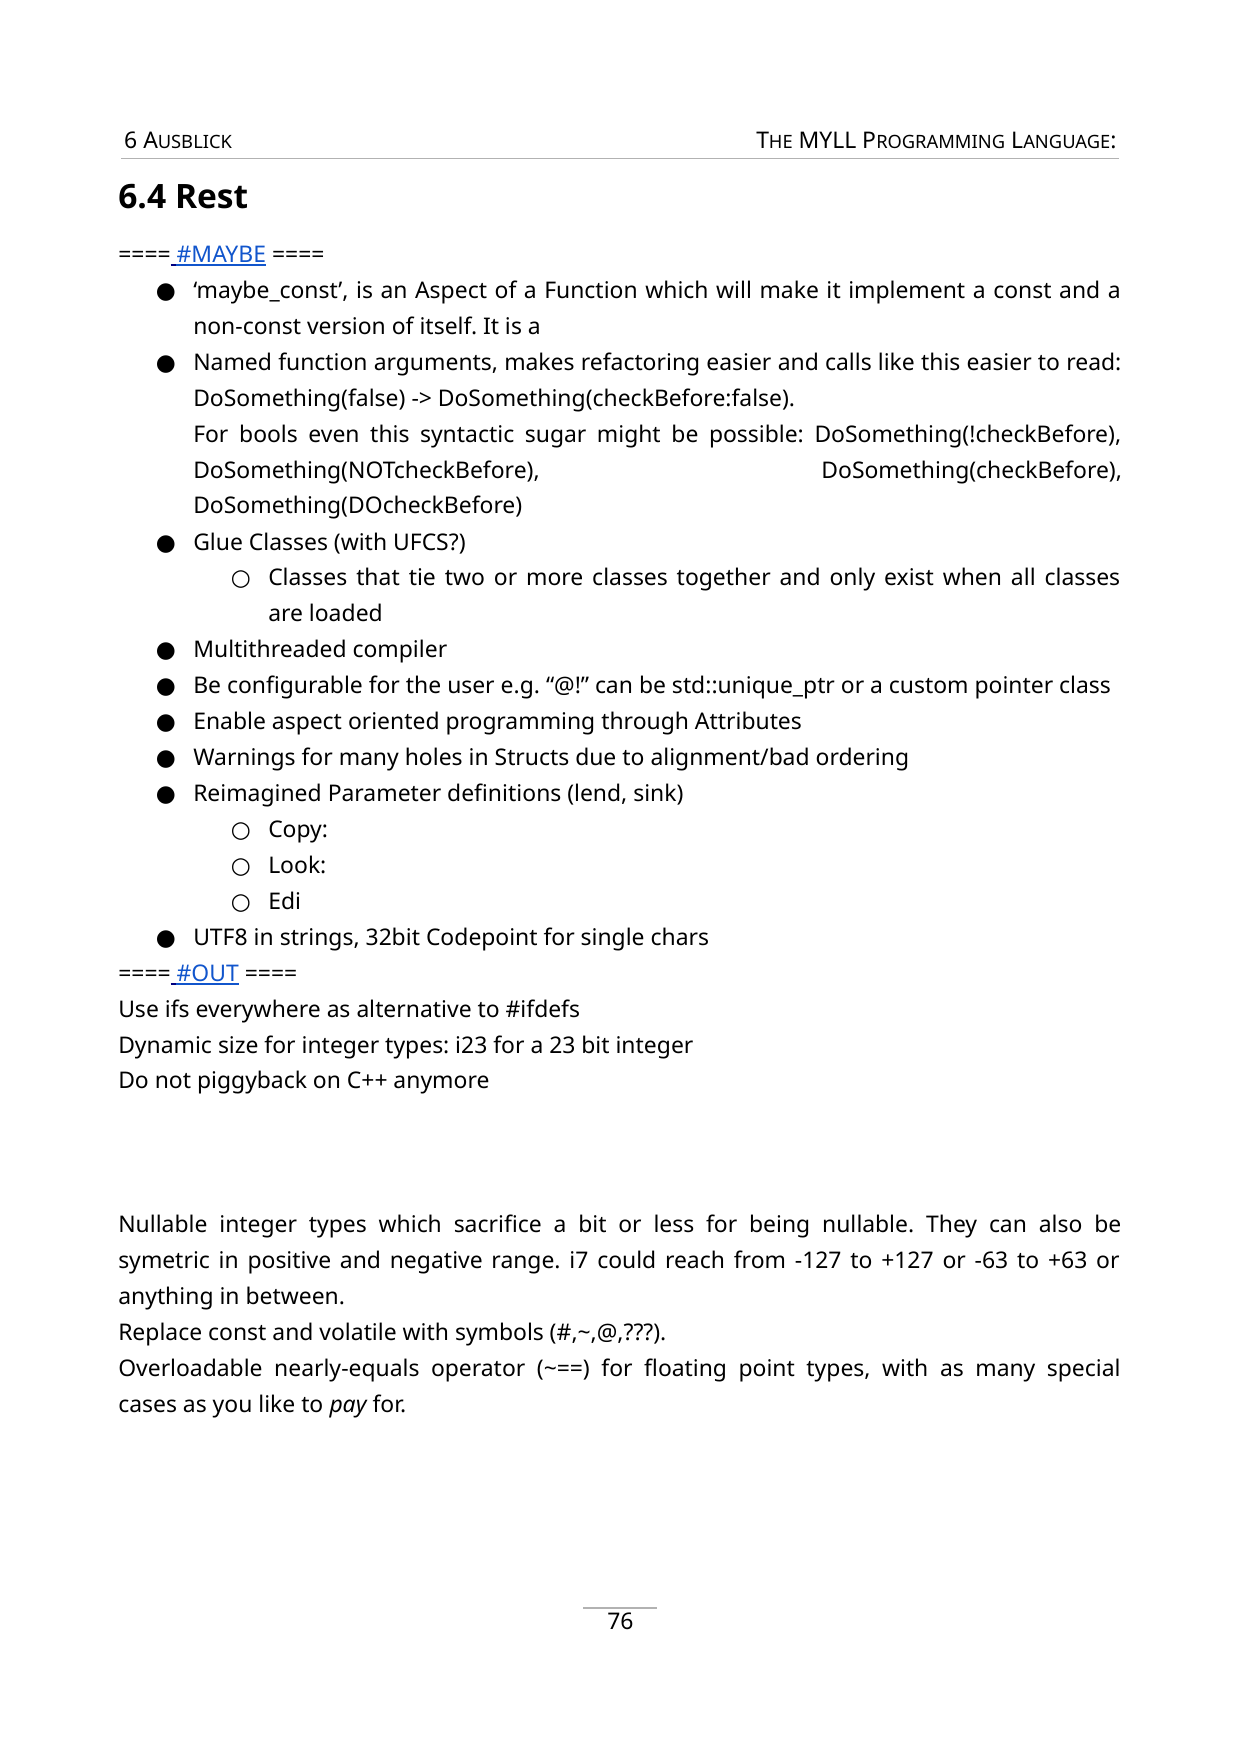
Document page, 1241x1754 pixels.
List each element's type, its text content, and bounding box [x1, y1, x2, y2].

list UTF8 in strings, 32bit Codepoint for single chars [156, 921, 1122, 952]
list Copy: [231, 813, 1122, 844]
list Reimagined Parameter definitions (lend, sink) [156, 777, 1122, 808]
text ==== #OUT ==== [118, 957, 1122, 988]
text Overloadable nearly-equals operator (~==) for floating point types, with as many special cases as you like to pay for. [118, 1352, 1122, 1419]
list Enable aspect oriented programming through Attributes [156, 705, 1122, 736]
list Glue Classes (with UFCS?) [156, 525, 1122, 557]
list Be configurable for the user e.g. “@!” can be std::unique_ptr or a custom pointer class [156, 669, 1122, 700]
list Multithreaded compiler [156, 633, 1122, 664]
list Warnings for many holes in Structs due to alignment/bad ordering [156, 741, 1122, 772]
text Dynamic size for integer types: i23 for a 23 bit integer [118, 1028, 1122, 1060]
list Edi [231, 885, 1122, 916]
text Use ifs everywhere as alternative to #ifdefs [118, 993, 1122, 1024]
list Look: [231, 849, 1122, 880]
list ‘maybe_const’, is an Aspect of a Function which will make it implement a const and a non-const version of itself. It is a [156, 274, 1122, 341]
text ==== #MAYBE ==== [118, 238, 1122, 269]
text Do not piggyback on C++ anymore [118, 1064, 1122, 1096]
list Named function arguments, makes refactoring easier and calls like this easier to read: DoSomething(false) -> DoSomething(checkBefore:false). For bools even this syntactic sugar might be possible: DoSomething(!checkBefore), DoSomething(NOTcheckBefore), DoSomething(checkBefore), DoSomething(DOcheckBefore) [156, 346, 1122, 521]
list Classes that tie two or more classes together and only exist when all classes are loaded [231, 561, 1122, 628]
subtitle Rest [118, 173, 1122, 219]
text Nullable integer types which sacrifice a bit or less for being nullable. They can also be symetric in positive and negative range. i7 could reach from -127 to +127 or -63 to +63 or anything in between. [118, 1208, 1122, 1311]
text Replace const and volatile with symbols (#,~,@,???). [118, 1316, 1122, 1347]
